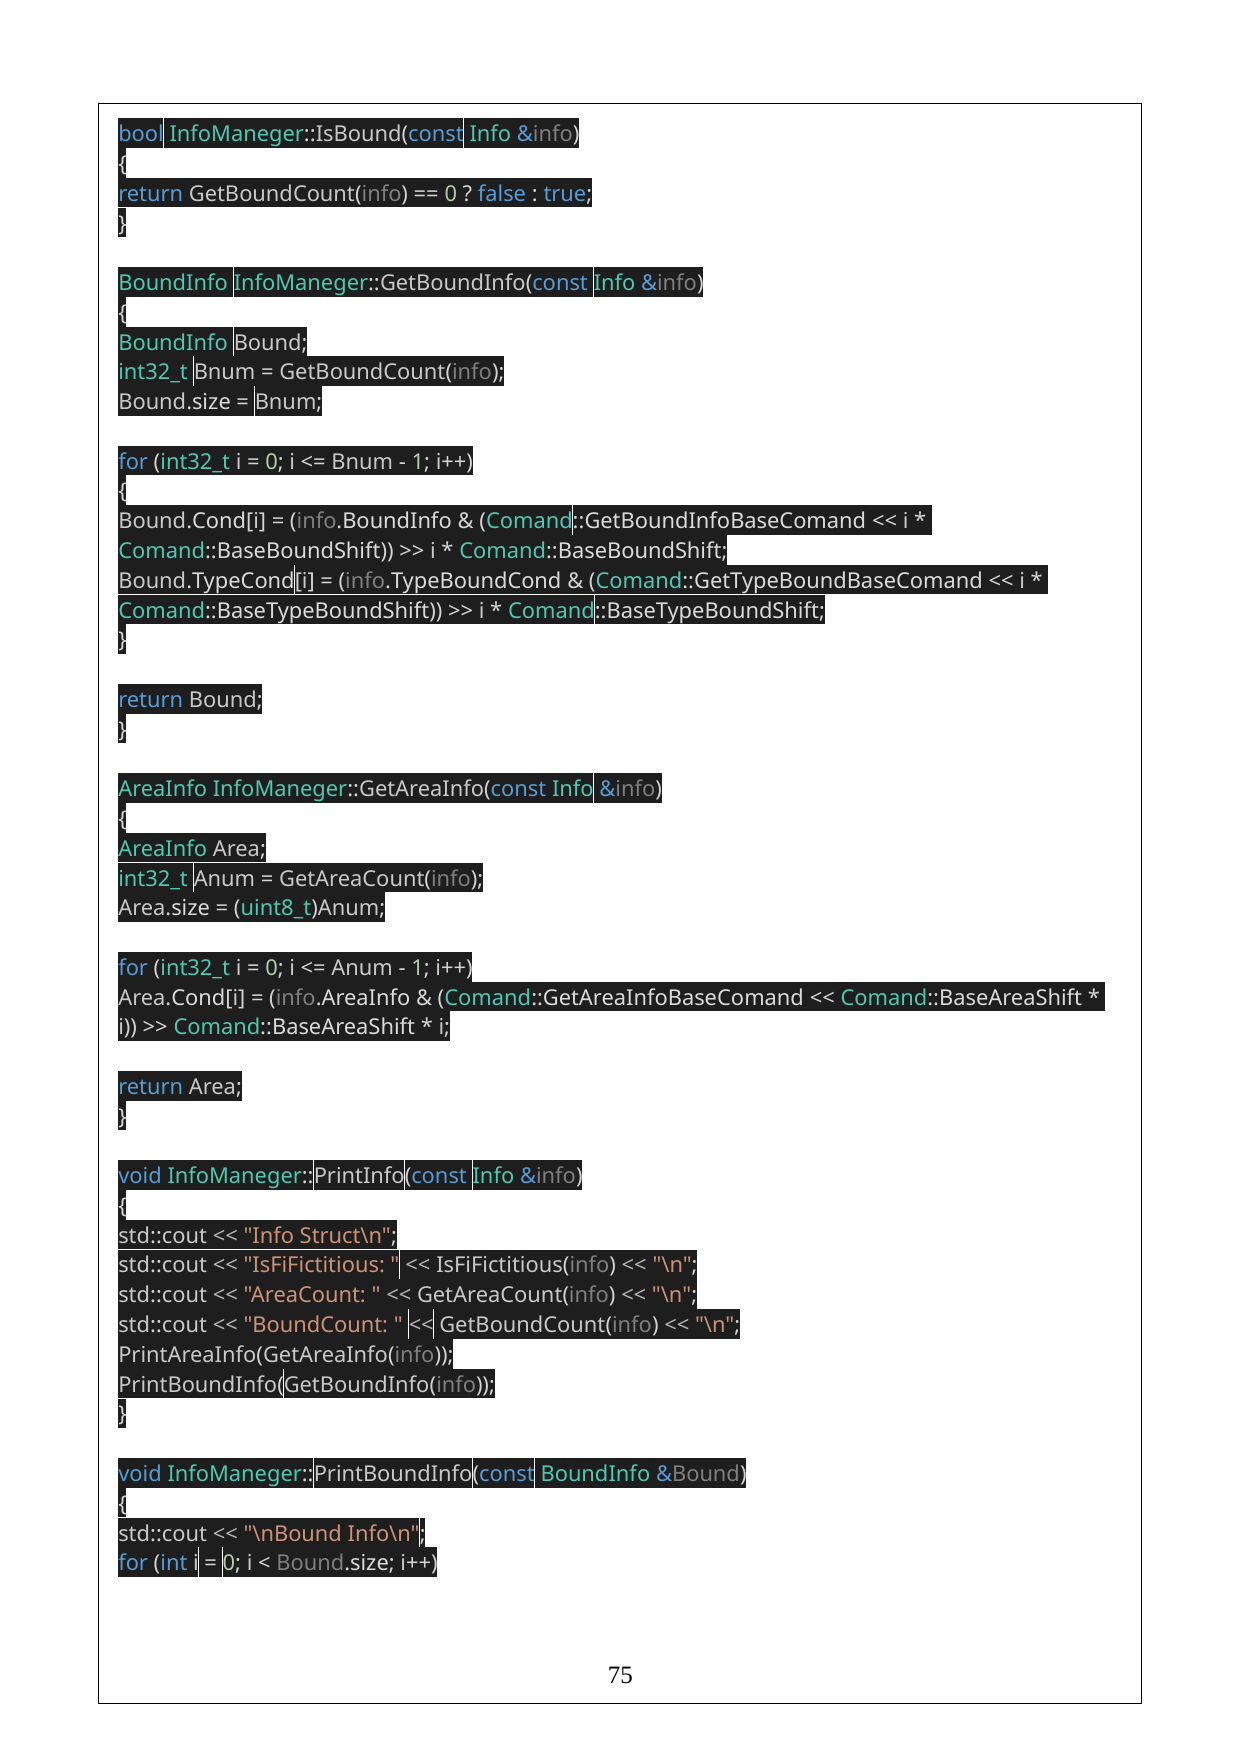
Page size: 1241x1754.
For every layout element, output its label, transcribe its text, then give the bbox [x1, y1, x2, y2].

text Area.size = (uint8_t)Anum; [118, 892, 1122, 922]
text return GetBoundCount(info) == 0 ? false : true; [118, 178, 1122, 207]
text int32_t Anum = GetAreaCount(info); [118, 862, 1122, 892]
text { [118, 475, 1122, 505]
text } [118, 1398, 1122, 1428]
text for (int32_t i = 0; i <= Bnum - 1; i++) [118, 446, 1122, 475]
text int32_t Bnum = GetBoundCount(info); [118, 356, 1122, 386]
text bool InfoManeger::IsBound(const Info &info) [118, 118, 1122, 148]
text for (int i = 0; i < Bound.size; i++) [118, 1547, 1122, 1577]
text } [118, 624, 1122, 654]
text return Area; [118, 1071, 1122, 1101]
text void InfoManeger::PrintInfo(const Info &info) [118, 1160, 1122, 1190]
text } [118, 1101, 1122, 1130]
text Bound.Cond[i] = (info.BoundInfo & (Comand::GetBoundInfoBaseComand << i * Comand::BaseBoundShift)) >> i * Comand::BaseBoundShift; [118, 505, 1122, 565]
text std::cout << "BoundCount: " << GetBoundCount(info) << "\n"; [118, 1309, 1122, 1339]
text Area.Cond[i] = (info.AreaInfo & (Comand::GetAreaInfoBaseComand << Comand::BaseAreaShift * i)) >> Comand::BaseAreaShift * i; [118, 982, 1122, 1041]
text PrintBoundInfo(GetBoundInfo(info)); [118, 1369, 1122, 1398]
text { [118, 803, 1122, 833]
text AreaInfo Area; [118, 833, 1122, 862]
text return Bound; [118, 684, 1122, 714]
text } [118, 714, 1122, 743]
text } [118, 207, 1122, 237]
text { [118, 1190, 1122, 1220]
text std::cout << "AreaCount: " << GetAreaCount(info) << "\n"; [118, 1279, 1122, 1309]
text { [118, 297, 1122, 327]
text PrintAreaInfo(GetAreaInfo(info)); [118, 1339, 1122, 1369]
text std::cout << "Info Struct\n"; [118, 1220, 1122, 1249]
text for (int32_t i = 0; i <= Anum - 1; i++) [118, 952, 1122, 982]
text { [118, 1488, 1122, 1517]
text { [118, 148, 1122, 178]
text std::cout << "\nBound Info\n"; [118, 1517, 1122, 1547]
text BoundInfo Bound; [118, 327, 1122, 356]
text AreaInfo InfoManeger::GetAreaInfo(const Info &info) [118, 773, 1122, 803]
text Bound.TypeCond[i] = (info.TypeBoundCond & (Comand::GetTypeBoundBaseComand << i * Comand::BaseTypeBoundShift)) >> i * Comand::BaseTypeBoundShift; [118, 565, 1122, 624]
text Bound.size = Bnum; [118, 386, 1122, 416]
text void InfoManeger::PrintBoundInfo(const BoundInfo &Bound) [118, 1458, 1122, 1488]
text BoundInfo InfoManeger::GetBoundInfo(const Info &info) [118, 267, 1122, 297]
text std::cout << "IsFiFictitious: " << IsFiFictitious(info) << "\n"; [118, 1249, 1122, 1279]
